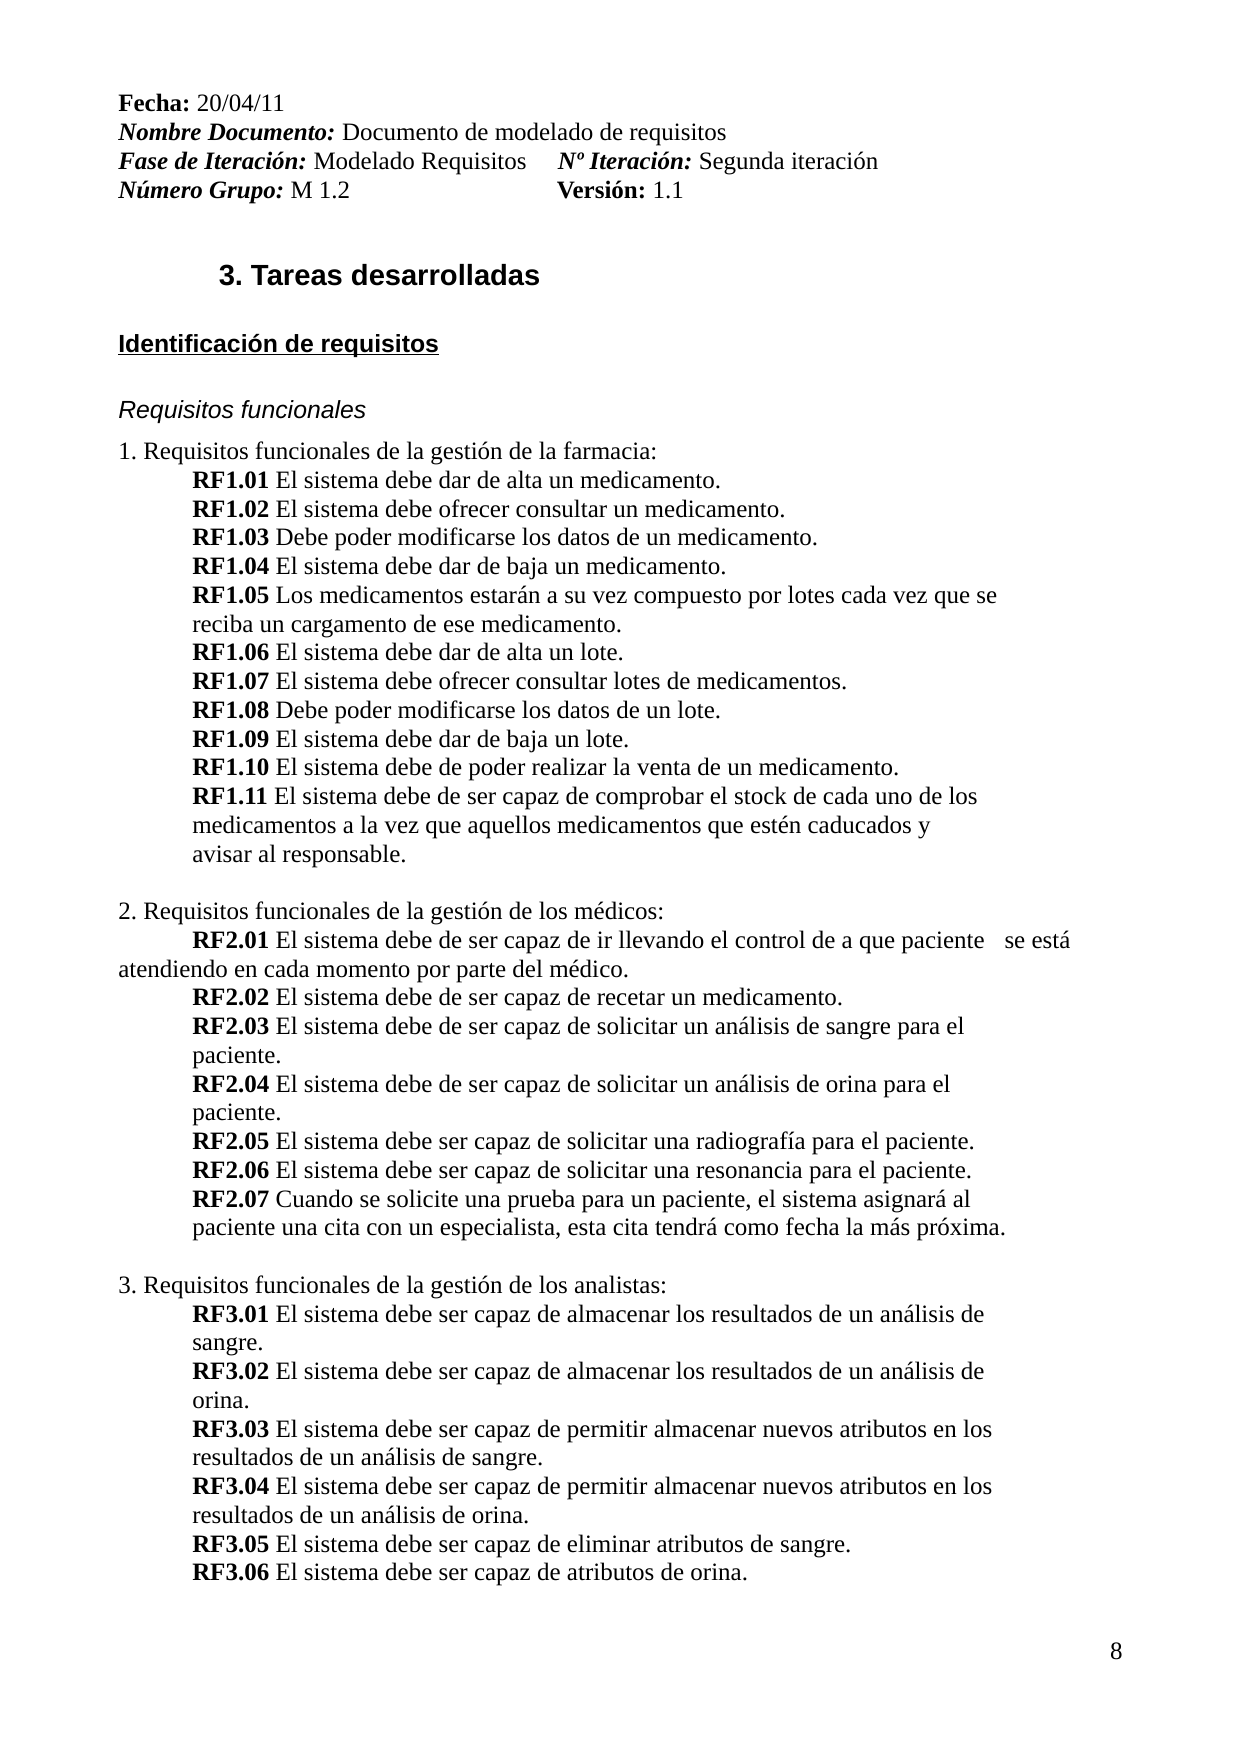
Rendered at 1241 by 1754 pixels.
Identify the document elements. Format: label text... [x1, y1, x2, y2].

subtitle Identificación de requisitos [118, 329, 1122, 358]
text RF3.04 El sistema debe ser capaz de permitir almacenar nuevos atributos en los resultados de un análisis de orina. [118, 1471, 1122, 1529]
text RF2.01 El sistema debe de ser capaz de ir llevando el control de a que paciente se está atendiendo en cada momento por parte del médico. [118, 925, 1122, 982]
text RF2.03 El sistema debe de ser capaz de solicitar un análisis de sangre para el paciente. [118, 1011, 1122, 1069]
text RF3.01 El sistema debe ser capaz de almacenar los resultados de un análisis de sangre. [118, 1299, 1122, 1356]
text RF2.06 El sistema debe ser capaz de solicitar una resonancia para el paciente. [118, 1155, 1122, 1184]
text 1. Requisitos funcionales de la gestión de la farmacia: [118, 436, 1122, 465]
text RF3.06 El sistema debe ser capaz de atributos de orina. [118, 1557, 1122, 1586]
text RF1.11 El sistema debe de ser capaz de comprobar el stock de cada uno de los medicamentos a la vez que aquellos medicamentos que estén caducados y avisar al responsable. [118, 781, 1122, 867]
text RF1.01 El sistema debe dar de alta un medicamento. [118, 465, 1122, 494]
text RF3.03 El sistema debe ser capaz de permitir almacenar nuevos atributos en los resultados de un análisis de sangre. [118, 1414, 1122, 1471]
subtitle 3. Tareas desarrolladas [163, 258, 1122, 292]
text RF1.08 Debe poder modificarse los datos de un lote. [118, 695, 1122, 724]
text 2. Requisitos funcionales de la gestión de los médicos: [118, 896, 1122, 925]
text RF1.04 El sistema debe dar de baja un medicamento. [118, 551, 1122, 580]
text RF3.02 El sistema debe ser capaz de almacenar los resultados de un análisis de orina. [118, 1356, 1122, 1414]
text RF1.03 Debe poder modificarse los datos de un medicamento. [118, 522, 1122, 551]
text RF2.07 Cuando se solicite una prueba para un paciente, el sistema asignará al paciente una cita con un especialista, esta cita tendrá como fecha la más próxima. [118, 1184, 1122, 1241]
text RF1.09 El sistema debe dar de baja un lote. [118, 724, 1122, 752]
text RF1.07 El sistema debe ofrecer consultar lotes de medicamentos. [118, 666, 1122, 695]
text RF1.06 El sistema debe dar de alta un lote. [118, 637, 1122, 666]
text RF1.05 Los medicamentos estarán a su vez compuesto por lotes cada vez que se reciba un cargamento de ese medicamento. [118, 580, 1122, 637]
text RF2.02 El sistema debe de ser capaz de recetar un medicamento. [118, 982, 1122, 1011]
subtitle Requisitos funcionales [118, 395, 1122, 424]
text RF3.05 El sistema debe ser capaz de eliminar atributos de sangre. [118, 1529, 1122, 1557]
text RF2.04 El sistema debe de ser capaz de solicitar un análisis de orina para el paciente. [118, 1069, 1122, 1126]
text RF1.02 El sistema debe ofrecer consultar un medicamento. [118, 494, 1122, 522]
text 3. Requisitos funcionales de la gestión de los analistas: [118, 1270, 1122, 1299]
text RF1.10 El sistema debe de poder realizar la venta de un medicamento. [118, 752, 1122, 781]
text RF2.05 El sistema debe ser capaz de solicitar una radiografía para el paciente. [118, 1126, 1122, 1155]
